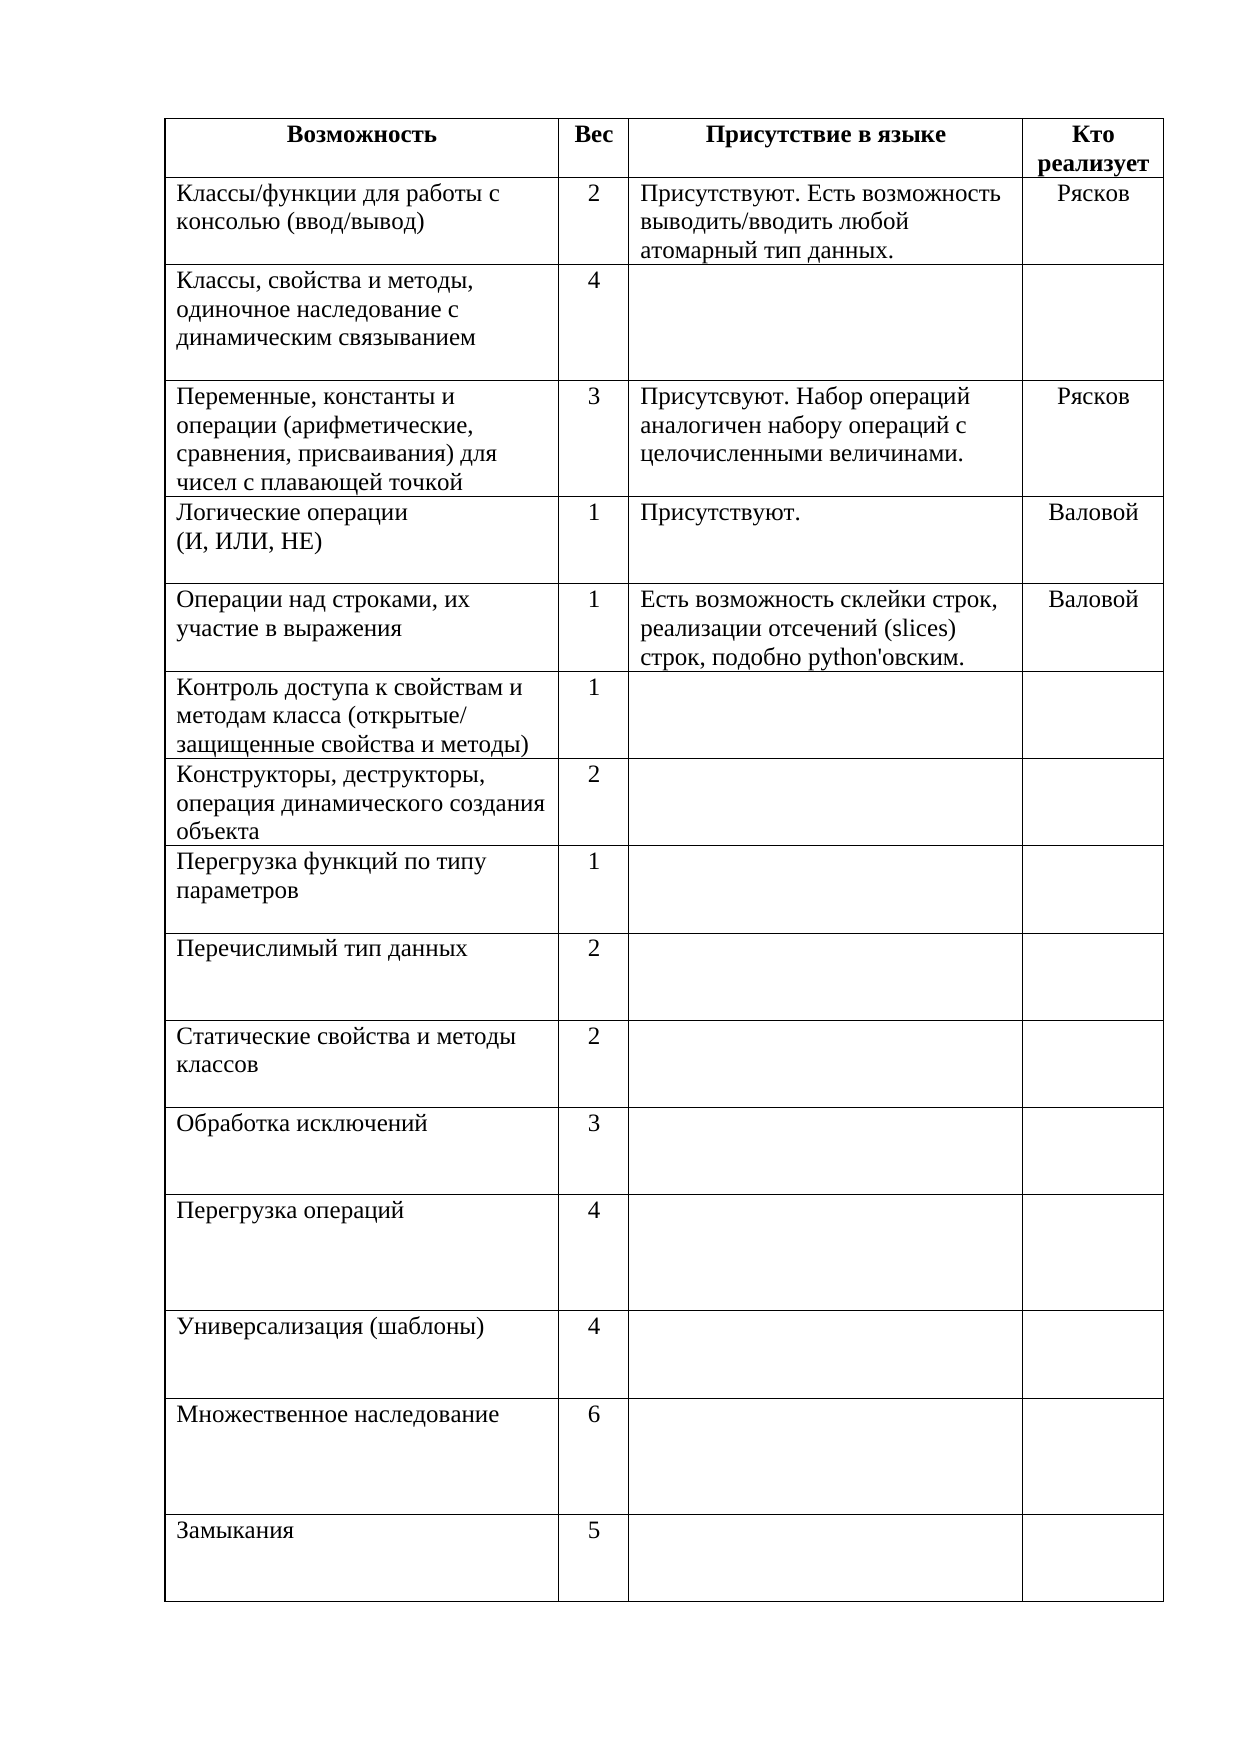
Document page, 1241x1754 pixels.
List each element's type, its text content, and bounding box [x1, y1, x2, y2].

table_cell 4 [559, 1311, 628, 1398]
table_cell [629, 759, 1022, 845]
table_cell Присутствуют. Есть возможность выводить/вводить любой атомарный тип данных. [629, 178, 1022, 264]
table_cell Замыкания [166, 1515, 558, 1601]
table_cell Статические свойства и методы классов [166, 1021, 558, 1107]
table_cell 2 [559, 934, 628, 1020]
table_header Присутствие в языке [629, 119, 1022, 177]
table_cell [1023, 846, 1163, 932]
table_cell 1 [559, 497, 628, 583]
table_cell [1023, 1195, 1163, 1310]
table_cell [1023, 1311, 1163, 1398]
table_cell 3 [559, 381, 628, 496]
table_cell Контроль доступа к свойствам и методам класса (открытые/ защищенные свойства и методы) [166, 672, 558, 758]
table_cell [629, 1195, 1022, 1310]
table_cell 1 [559, 672, 628, 758]
table_cell Перегрузка функций по типу параметров [166, 846, 558, 932]
table_cell Присутсвуют. Набор операций аналогичен набору операций с целочисленными величинами. [629, 381, 1022, 496]
table_cell Классы/функции для работы с консолью (ввод/вывод) [166, 178, 558, 264]
table_cell 2 [559, 1021, 628, 1107]
table_cell [1023, 1108, 1163, 1194]
table_cell [1023, 1021, 1163, 1107]
table_cell [1023, 1515, 1163, 1601]
table_cell Универсализация (шаблоны) [166, 1311, 558, 1398]
table_cell Переменные, константы и операции (арифметические, сравнения, присваивания) для чисел с плавающей точкой [166, 381, 558, 496]
table_cell [629, 1399, 1022, 1514]
table_cell 1 [559, 846, 628, 932]
table_cell Валовой [1023, 497, 1163, 583]
table_cell Рясков [1023, 178, 1163, 264]
table_cell 4 [559, 1195, 628, 1310]
table_header Кто реализует [1023, 119, 1163, 177]
table_cell Классы, свойства и методы, одиночное наследование с динамическим связыванием [166, 265, 558, 380]
table_cell [629, 265, 1022, 380]
table_cell [1023, 759, 1163, 845]
table_cell Логические операции (И, ИЛИ, НЕ) [166, 497, 558, 583]
table_cell Есть возможность склейки строк, реализации отсечений (slices) строк, подобно python'овским. [629, 584, 1022, 671]
table_cell [629, 1108, 1022, 1194]
table_cell Перегрузка операций [166, 1195, 558, 1310]
table_cell [629, 1311, 1022, 1398]
table_cell [1023, 934, 1163, 1020]
table_cell [1023, 672, 1163, 758]
table_header Возможность [166, 119, 558, 177]
table_cell Операции над строками, их участие в выражения [166, 584, 558, 671]
table_cell Перечислимый тип данных [166, 934, 558, 1020]
table_cell 2 [559, 178, 628, 264]
table_cell 2 [559, 759, 628, 845]
table_cell [629, 672, 1022, 758]
table_header Вес [559, 119, 628, 177]
table_cell 1 [559, 584, 628, 671]
table_cell [629, 1515, 1022, 1601]
table_cell Множественное наследование [166, 1399, 558, 1514]
table_cell Конструкторы, деструкторы, операция динамического создания объекта [166, 759, 558, 845]
table_cell 6 [559, 1399, 628, 1514]
table_cell 3 [559, 1108, 628, 1194]
table_cell [629, 846, 1022, 932]
table_cell [1023, 265, 1163, 380]
table_cell [1023, 1399, 1163, 1514]
table_cell [629, 934, 1022, 1020]
table_cell Валовой [1023, 584, 1163, 671]
table_cell 5 [559, 1515, 628, 1601]
table_cell [629, 1021, 1022, 1107]
table_cell Рясков [1023, 381, 1163, 496]
table_cell 4 [559, 265, 628, 380]
table_cell Присутствуют. [629, 497, 1022, 583]
table_cell Обработка исключений [166, 1108, 558, 1194]
